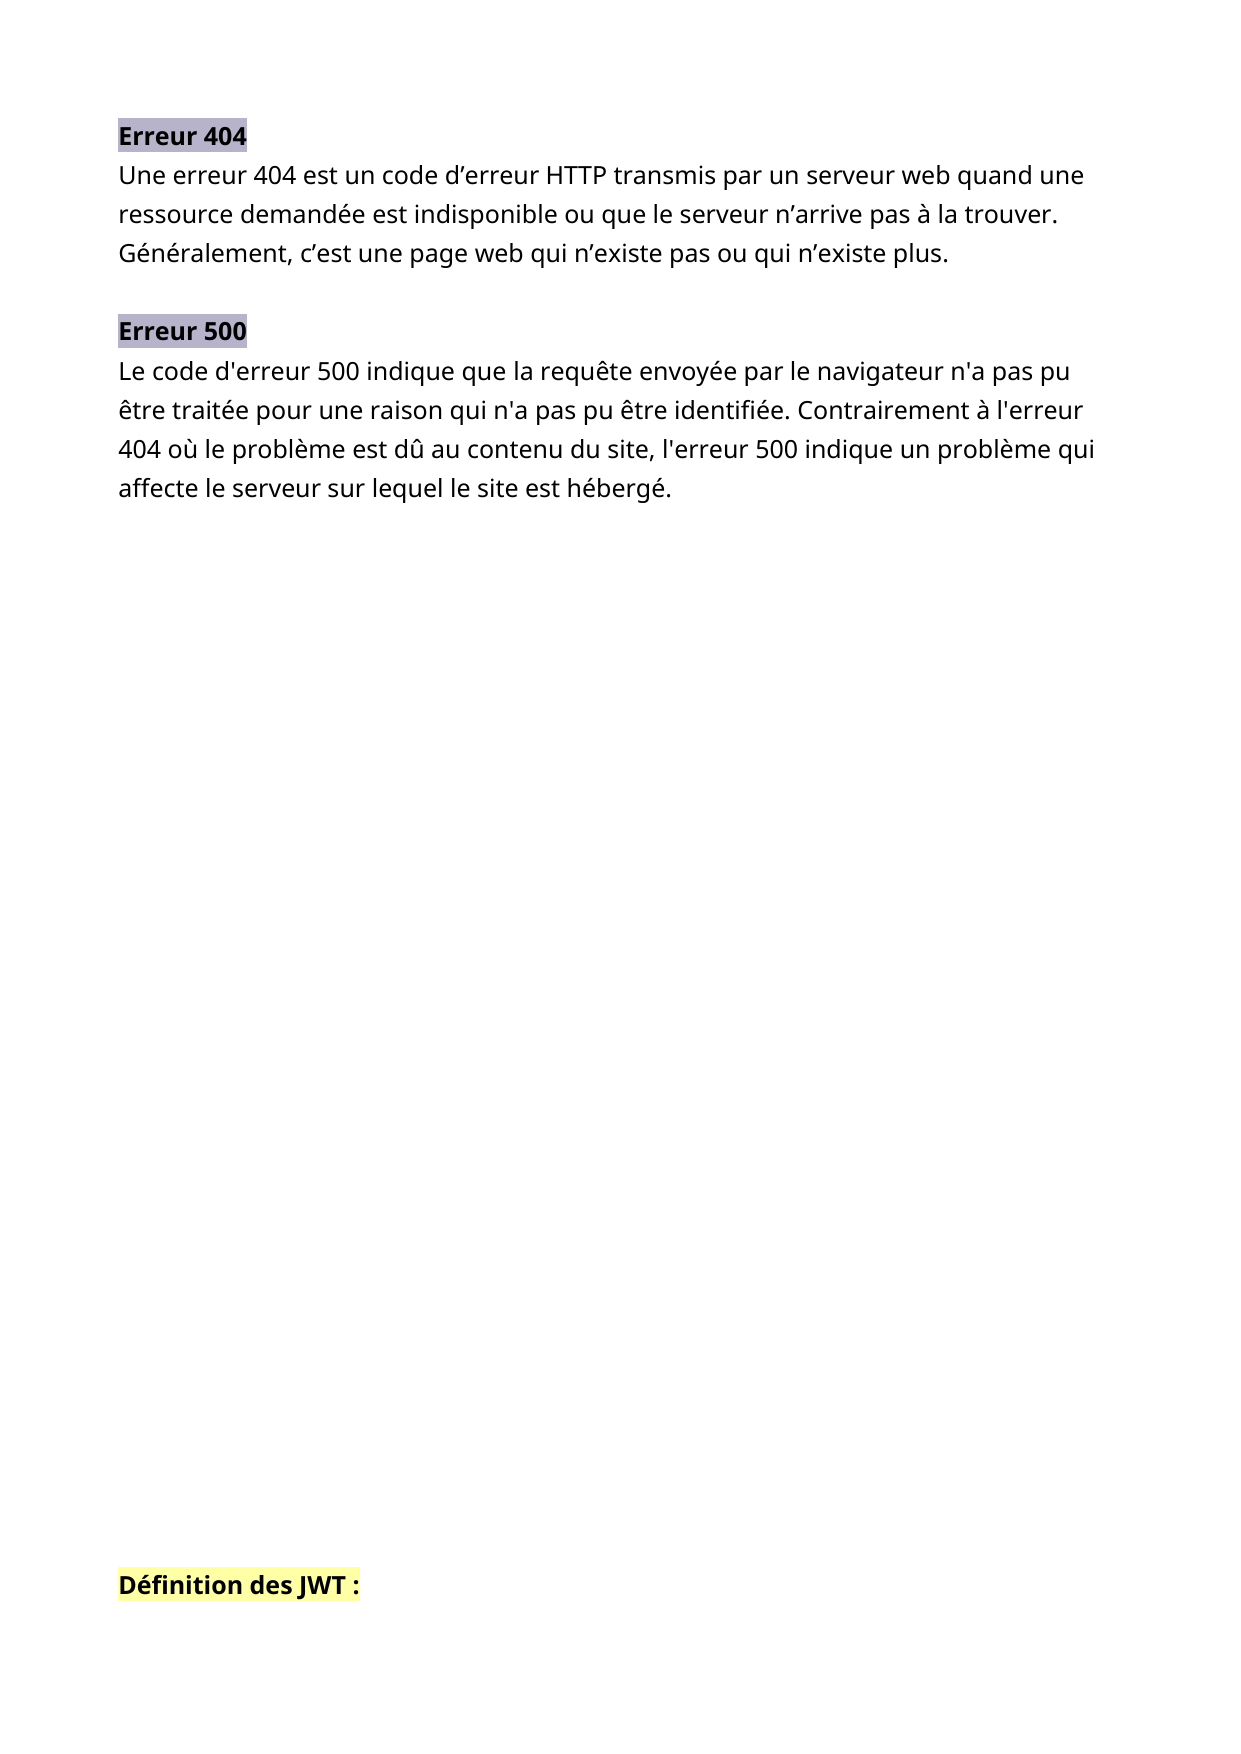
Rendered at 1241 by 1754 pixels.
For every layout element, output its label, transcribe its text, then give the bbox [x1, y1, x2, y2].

text Définition des JWT : [118, 1567, 1122, 1601]
text Une erreur 404 est un code d’erreur HTTP transmis par un serveur web quand une ressource demandée est indisponible ou que le serveur n’arrive pas à la trouver. Généralement, c’est une page web qui n’existe pas ou qui n’existe plus. [118, 157, 1122, 270]
text Erreur 500 [118, 314, 1122, 348]
text Le code d'erreur 500 indique que la requête envoyée par le navigateur n'a pas pu être traitée pour une raison qui n'a pas pu être identifiée. Contrairement à l'erreur 404 où le problème est dû au contenu du site, l'erreur 500 indique un problème qui affecte le serveur sur lequel le site est hébergé. [118, 353, 1122, 505]
text Erreur 404 [118, 118, 1122, 152]
